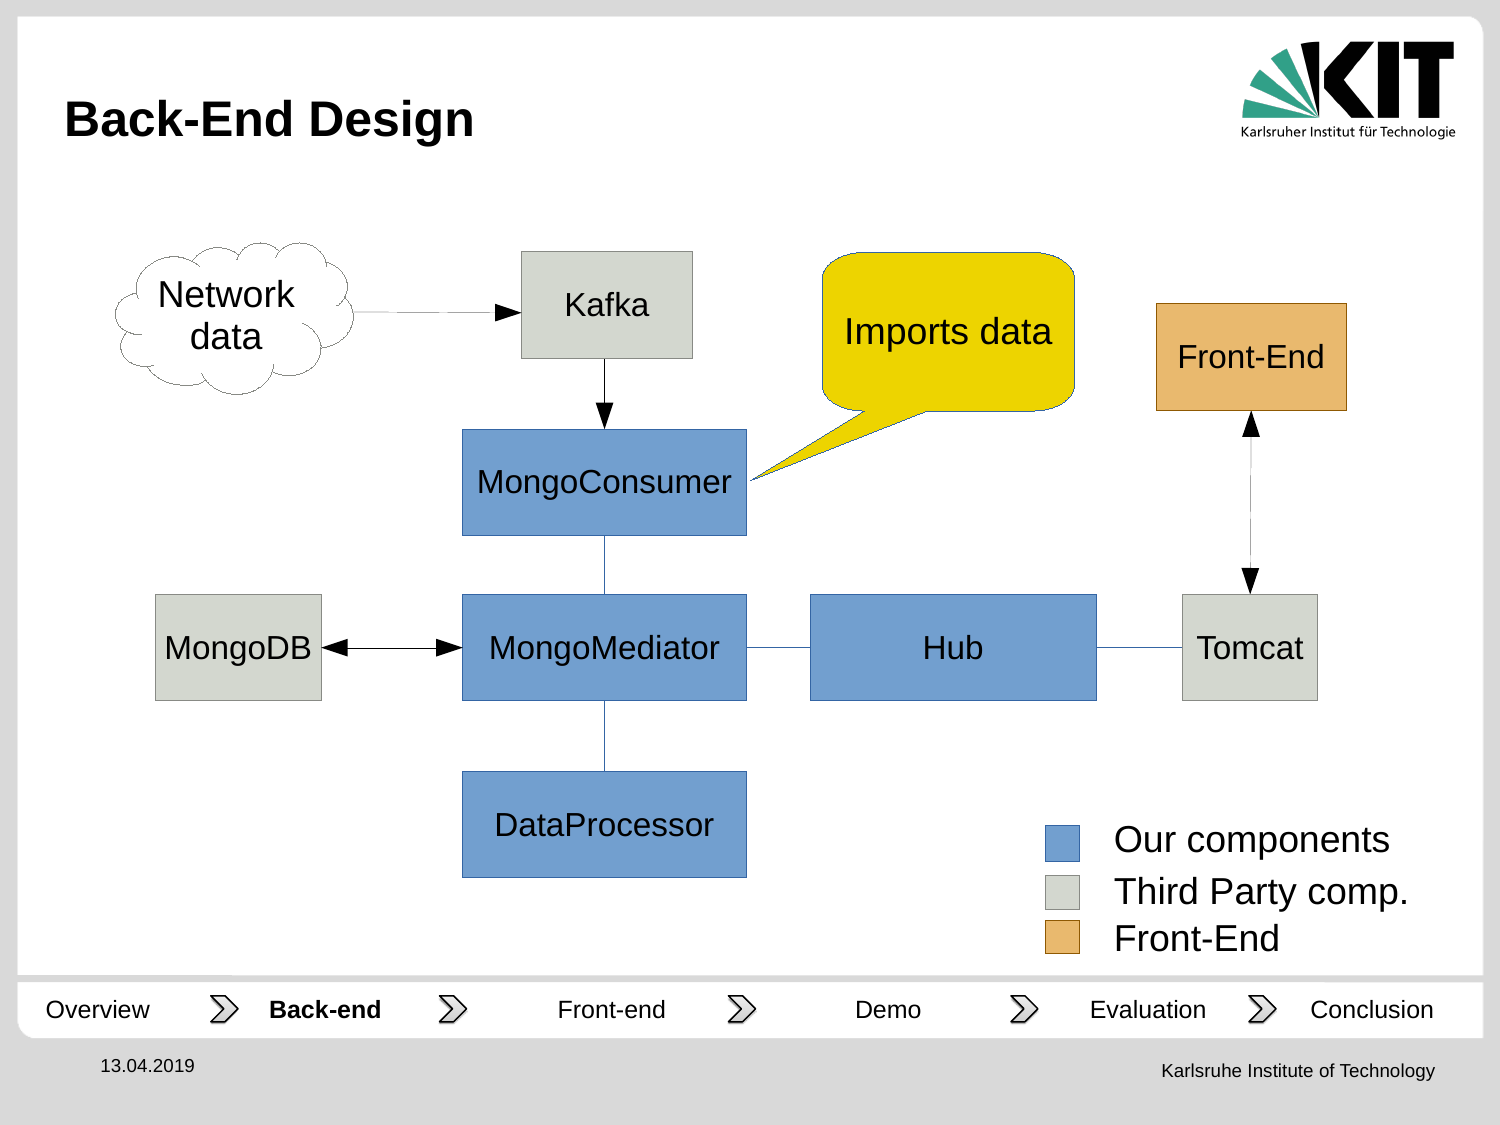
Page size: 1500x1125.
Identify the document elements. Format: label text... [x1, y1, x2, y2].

text_box 13.04.2019 [100, 1053, 272, 1113]
text_box Demo [840, 986, 937, 1031]
text_box Third Party comp. [1099, 863, 1425, 920]
text_box Back-end [254, 986, 418, 1031]
text_box [1010, 995, 1038, 1022]
text_box MongoDB [155, 594, 322, 701]
picture [0, 0, 1500, 1125]
text_box Network data [115, 242, 354, 395]
text_box Imports data [750, 252, 1075, 481]
text_box Evaluation [1075, 986, 1222, 1031]
text_box MongoMediator [462, 594, 747, 701]
text_box Our components [1099, 810, 1406, 863]
text_box [439, 995, 467, 1022]
text_box Kafka [521, 251, 693, 359]
text_box [1248, 995, 1277, 1022]
text_box [1045, 875, 1080, 910]
text_box Front-End [1156, 303, 1347, 411]
text_box [728, 995, 756, 1022]
text_box Tomcat [1182, 594, 1318, 701]
text_box [1045, 825, 1080, 862]
title Back-End Design [64, 54, 1198, 147]
text_box MongoConsumer [462, 429, 747, 536]
text_box Front-end [542, 986, 682, 1031]
text_box DataProcessor [462, 771, 747, 878]
text_box [1045, 920, 1080, 954]
text_box Overview [30, 986, 194, 1031]
text_box Conclusion [1295, 986, 1500, 1031]
text_box Hub [810, 594, 1097, 701]
text_box [210, 995, 238, 1022]
text_box Front-End [1099, 910, 1296, 967]
